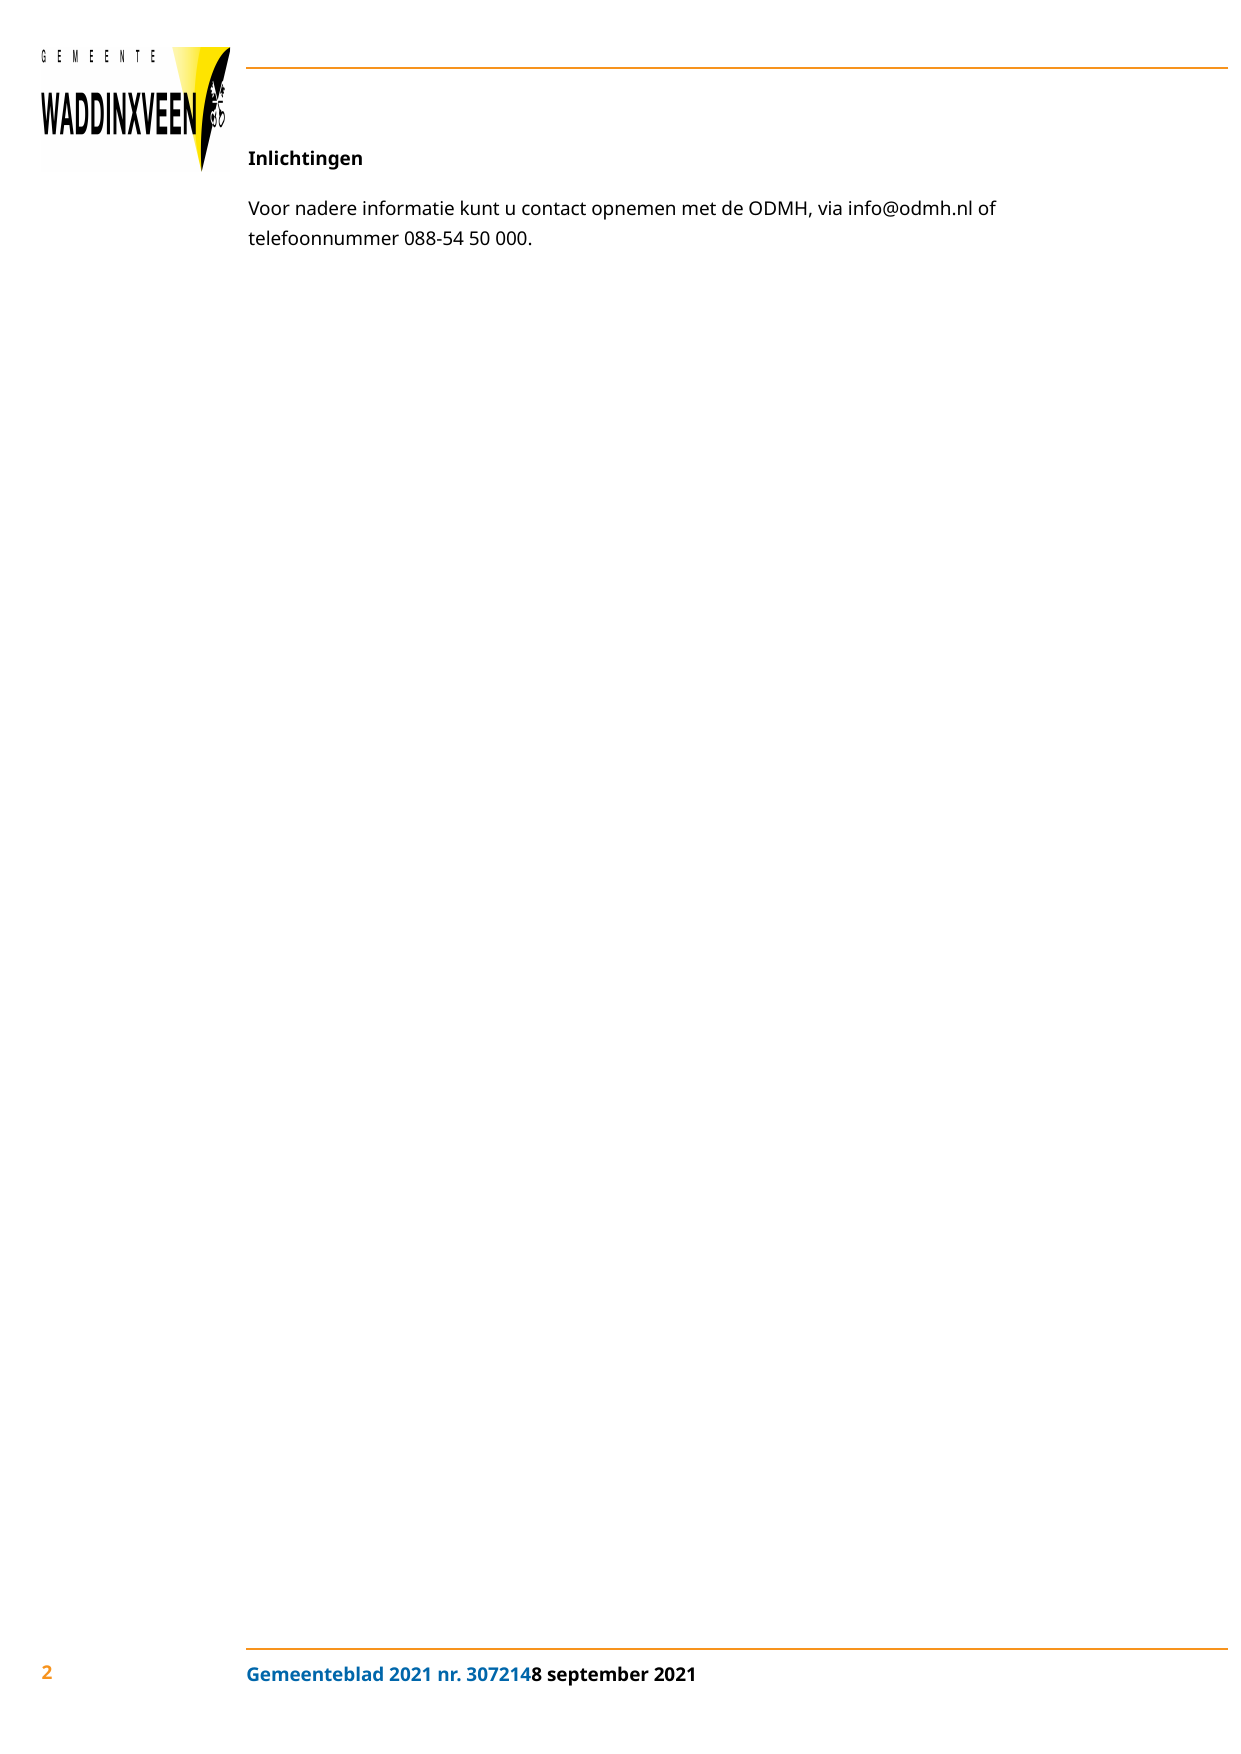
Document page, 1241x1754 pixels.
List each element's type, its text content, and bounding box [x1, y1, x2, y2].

text Voor nadere informatie kunt u contact opnemen met de ODMH, via info@odmh.nl of telefoonnummer 088-54 50 000. [248, 196, 1152, 251]
text Inlichtingen [248, 145, 1152, 171]
picture [41, 47, 231, 172]
